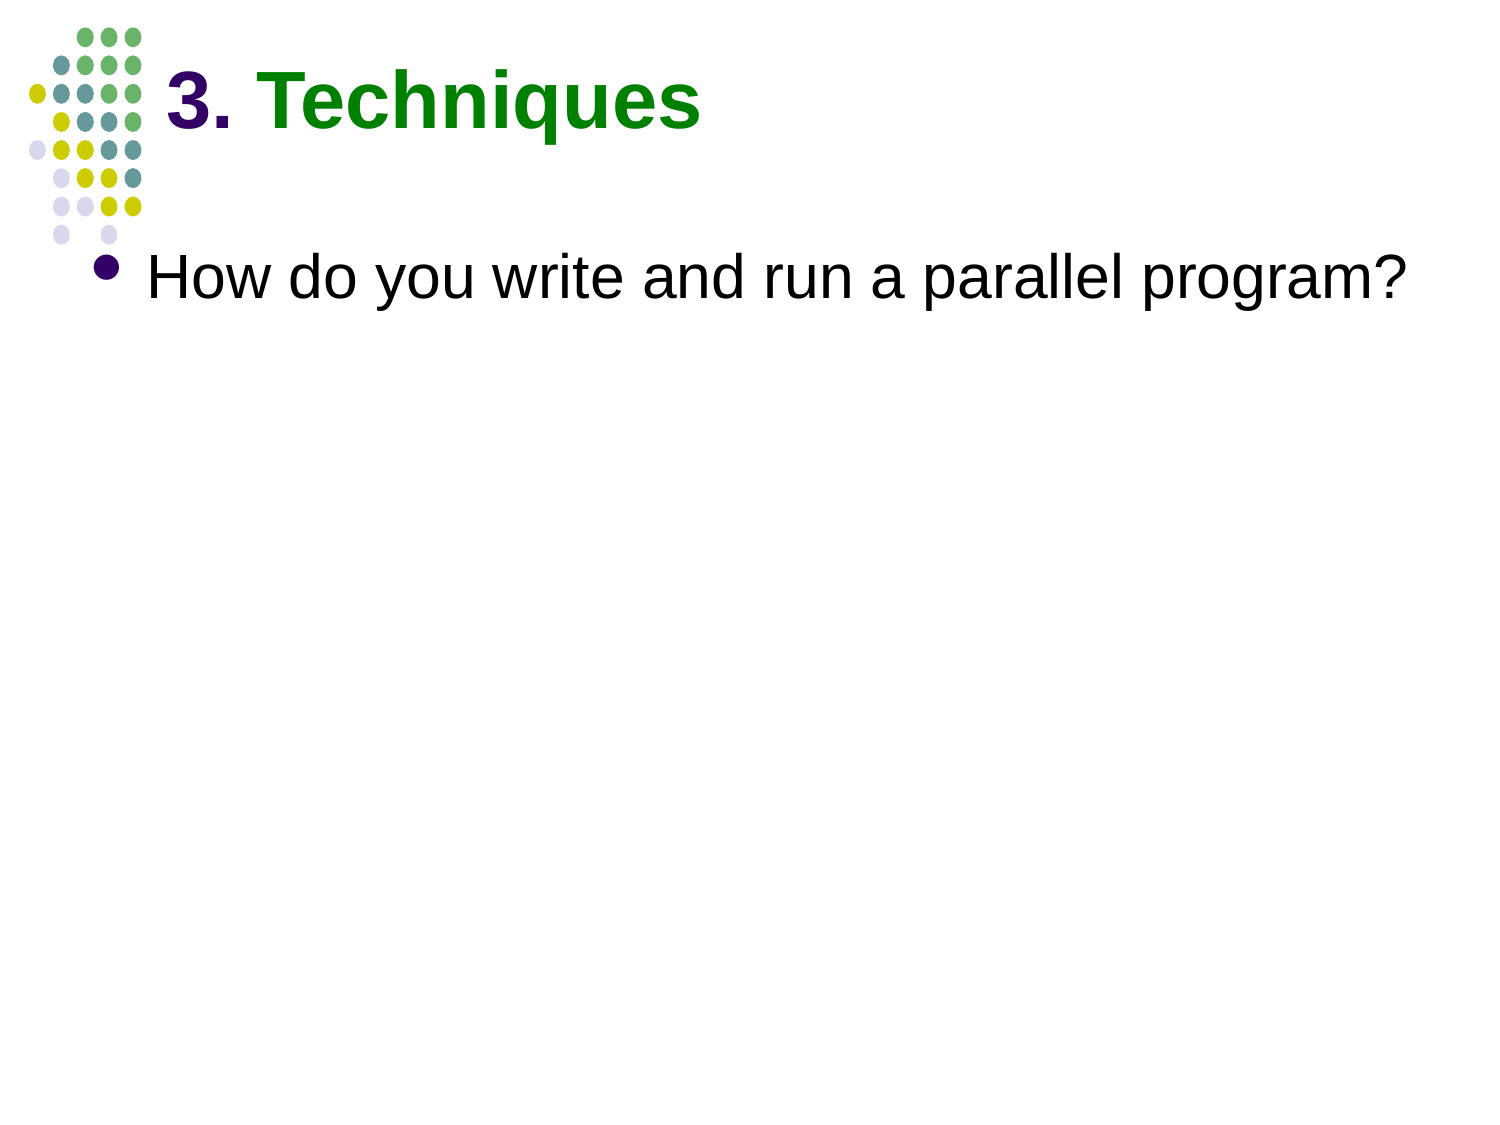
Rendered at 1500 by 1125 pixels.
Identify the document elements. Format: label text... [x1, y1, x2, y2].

list How do you write and run a parallel program? [75, 228, 1426, 1006]
title 3. Techniques [151, 40, 1390, 176]
